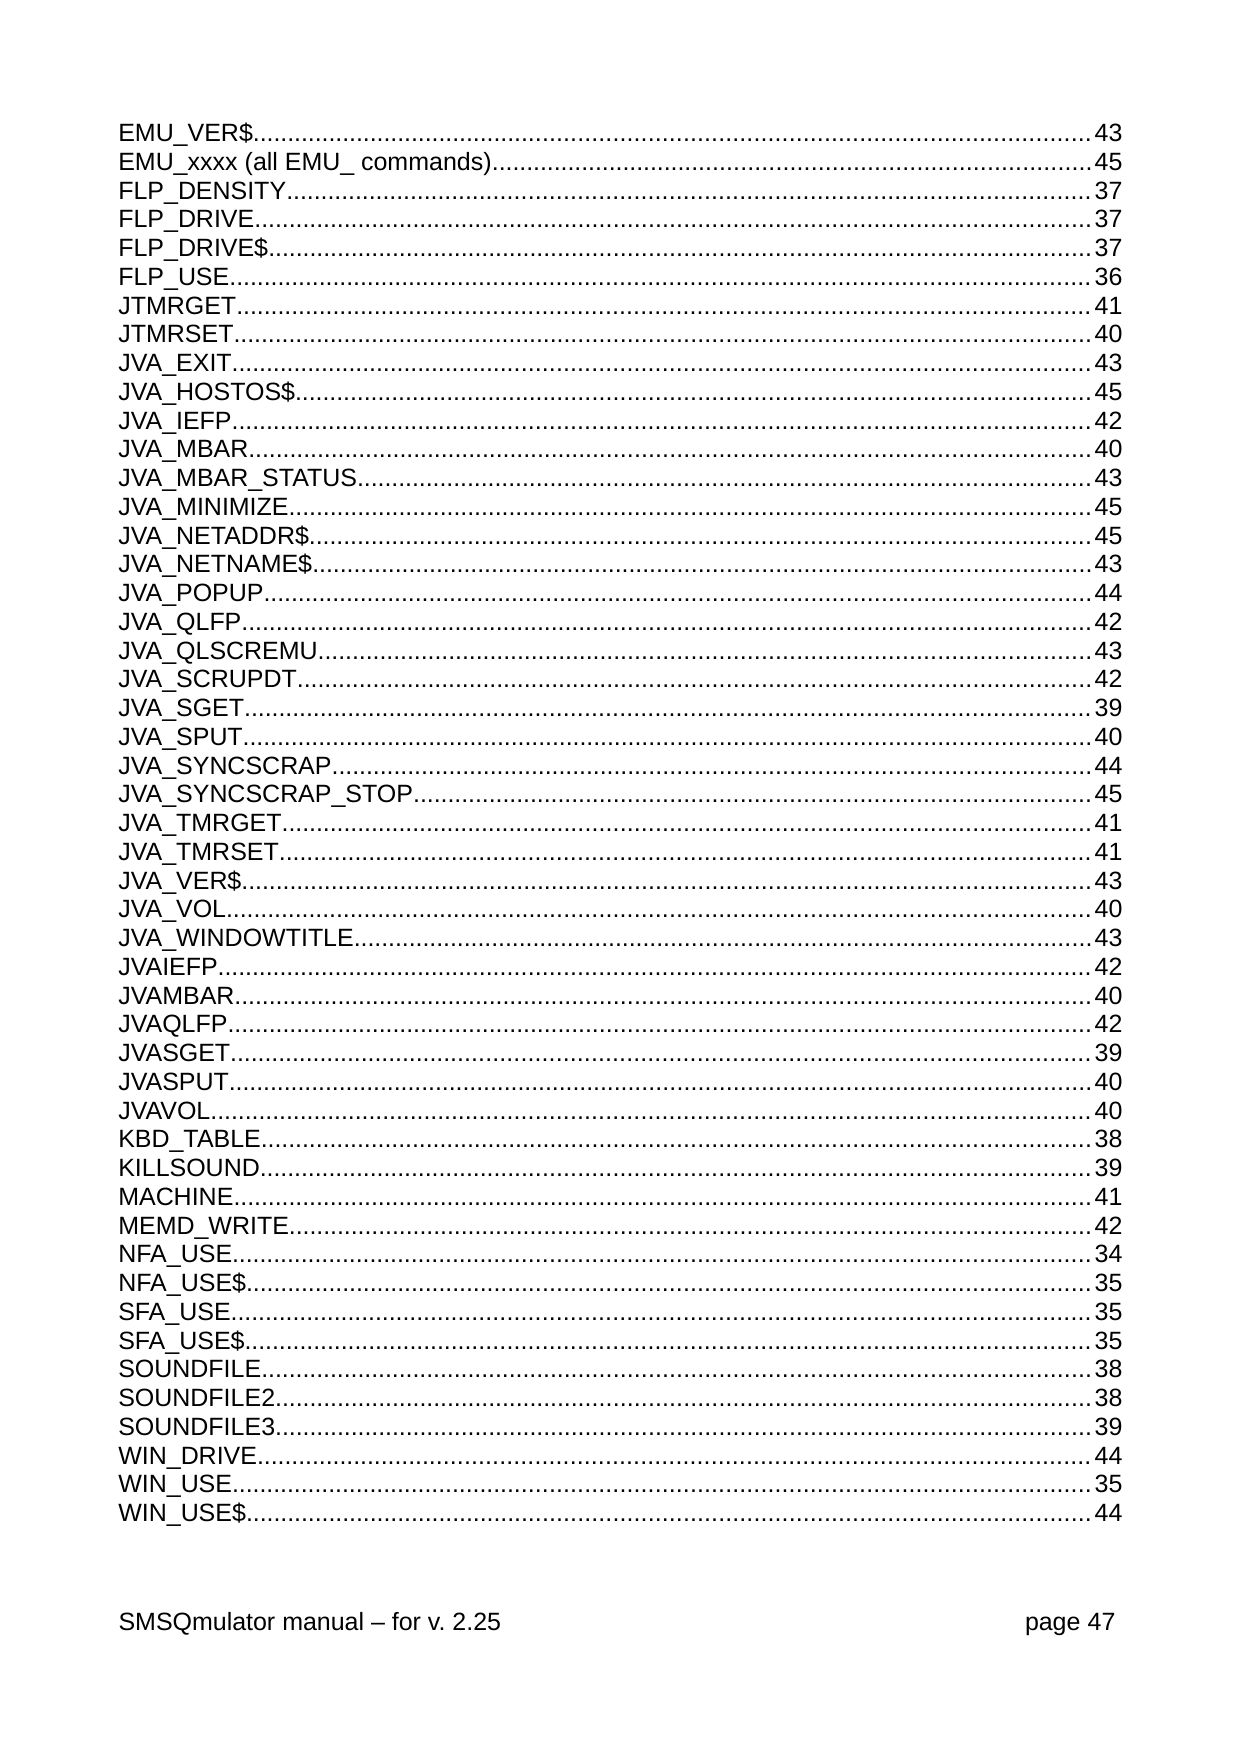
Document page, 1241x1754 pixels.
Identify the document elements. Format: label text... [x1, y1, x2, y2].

text FLP_DRIVE$ 37 [118, 233, 1122, 262]
text JVAVOL 40 [118, 1096, 1122, 1124]
text NFA_USE$ 35 [118, 1268, 1122, 1297]
text FLP_DRIVE 37 [118, 204, 1122, 233]
text JVA_VER$ 43 [118, 866, 1122, 894]
text FLP_DENSITY 37 [118, 176, 1122, 204]
text KBD_TABLE 38 [118, 1124, 1122, 1153]
text WIN_DRIVE 44 [118, 1441, 1122, 1469]
text JVAIEFP 42 [118, 952, 1122, 981]
text JVA_QLSCREMU 43 [118, 636, 1122, 664]
text JVA_NETNAME$ 43 [118, 549, 1122, 578]
text JVASPUT 40 [118, 1067, 1122, 1096]
text SOUNDFILE2 38 [118, 1383, 1122, 1412]
text EMU_xxxx (all EMU_ commands) 45 [118, 147, 1122, 176]
text JVA_IEFP 42 [118, 406, 1122, 434]
text JVA_VOL 40 [118, 894, 1122, 923]
text JVA_TMRSET 41 [118, 837, 1122, 866]
text JVA_SPUT 40 [118, 722, 1122, 751]
text JVAMBAR 40 [118, 981, 1122, 1009]
text JTMRSET 40 [118, 319, 1122, 348]
text JVA_MBAR_STATUS 43 [118, 463, 1122, 492]
text SOUNDFILE3 39 [118, 1412, 1122, 1441]
text JVA_QLFP 42 [118, 607, 1122, 636]
text SFA_USE$ 35 [118, 1326, 1122, 1354]
text JVA_SCRUPDT 42 [118, 664, 1122, 693]
text WIN_USE 35 [118, 1469, 1122, 1498]
text JVA_HOSTOS$ 45 [118, 377, 1122, 406]
text JVA_NETADDR$ 45 [118, 521, 1122, 549]
text JVA_MINIMIZE 45 [118, 492, 1122, 521]
text JVA_SYNCSCRAP_STOP 45 [118, 779, 1122, 808]
text JVAQLFP 42 [118, 1009, 1122, 1038]
text KILLSOUND 39 [118, 1153, 1122, 1182]
text WIN_USE$ 44 [118, 1498, 1122, 1527]
text JVA_SYNCSCRAP 44 [118, 751, 1122, 779]
text NFA_USE 34 [118, 1239, 1122, 1268]
text MACHINE 41 [118, 1182, 1122, 1211]
text EMU_VER$ 43 [118, 118, 1122, 147]
text SFA_USE 35 [118, 1297, 1122, 1326]
text SOUNDFILE 38 [118, 1354, 1122, 1383]
text JVASGET 39 [118, 1038, 1122, 1067]
text JTMRGET 41 [118, 291, 1122, 319]
text MEMD_WRITE 42 [118, 1211, 1122, 1239]
text JVA_EXIT 43 [118, 348, 1122, 377]
text JVA_WINDOWTITLE 43 [118, 923, 1122, 952]
text JVA_SGET 39 [118, 693, 1122, 722]
text JVA_TMRGET 41 [118, 808, 1122, 837]
text JVA_MBAR 40 [118, 434, 1122, 463]
text JVA_POPUP 44 [118, 578, 1122, 607]
text FLP_USE 36 [118, 262, 1122, 291]
